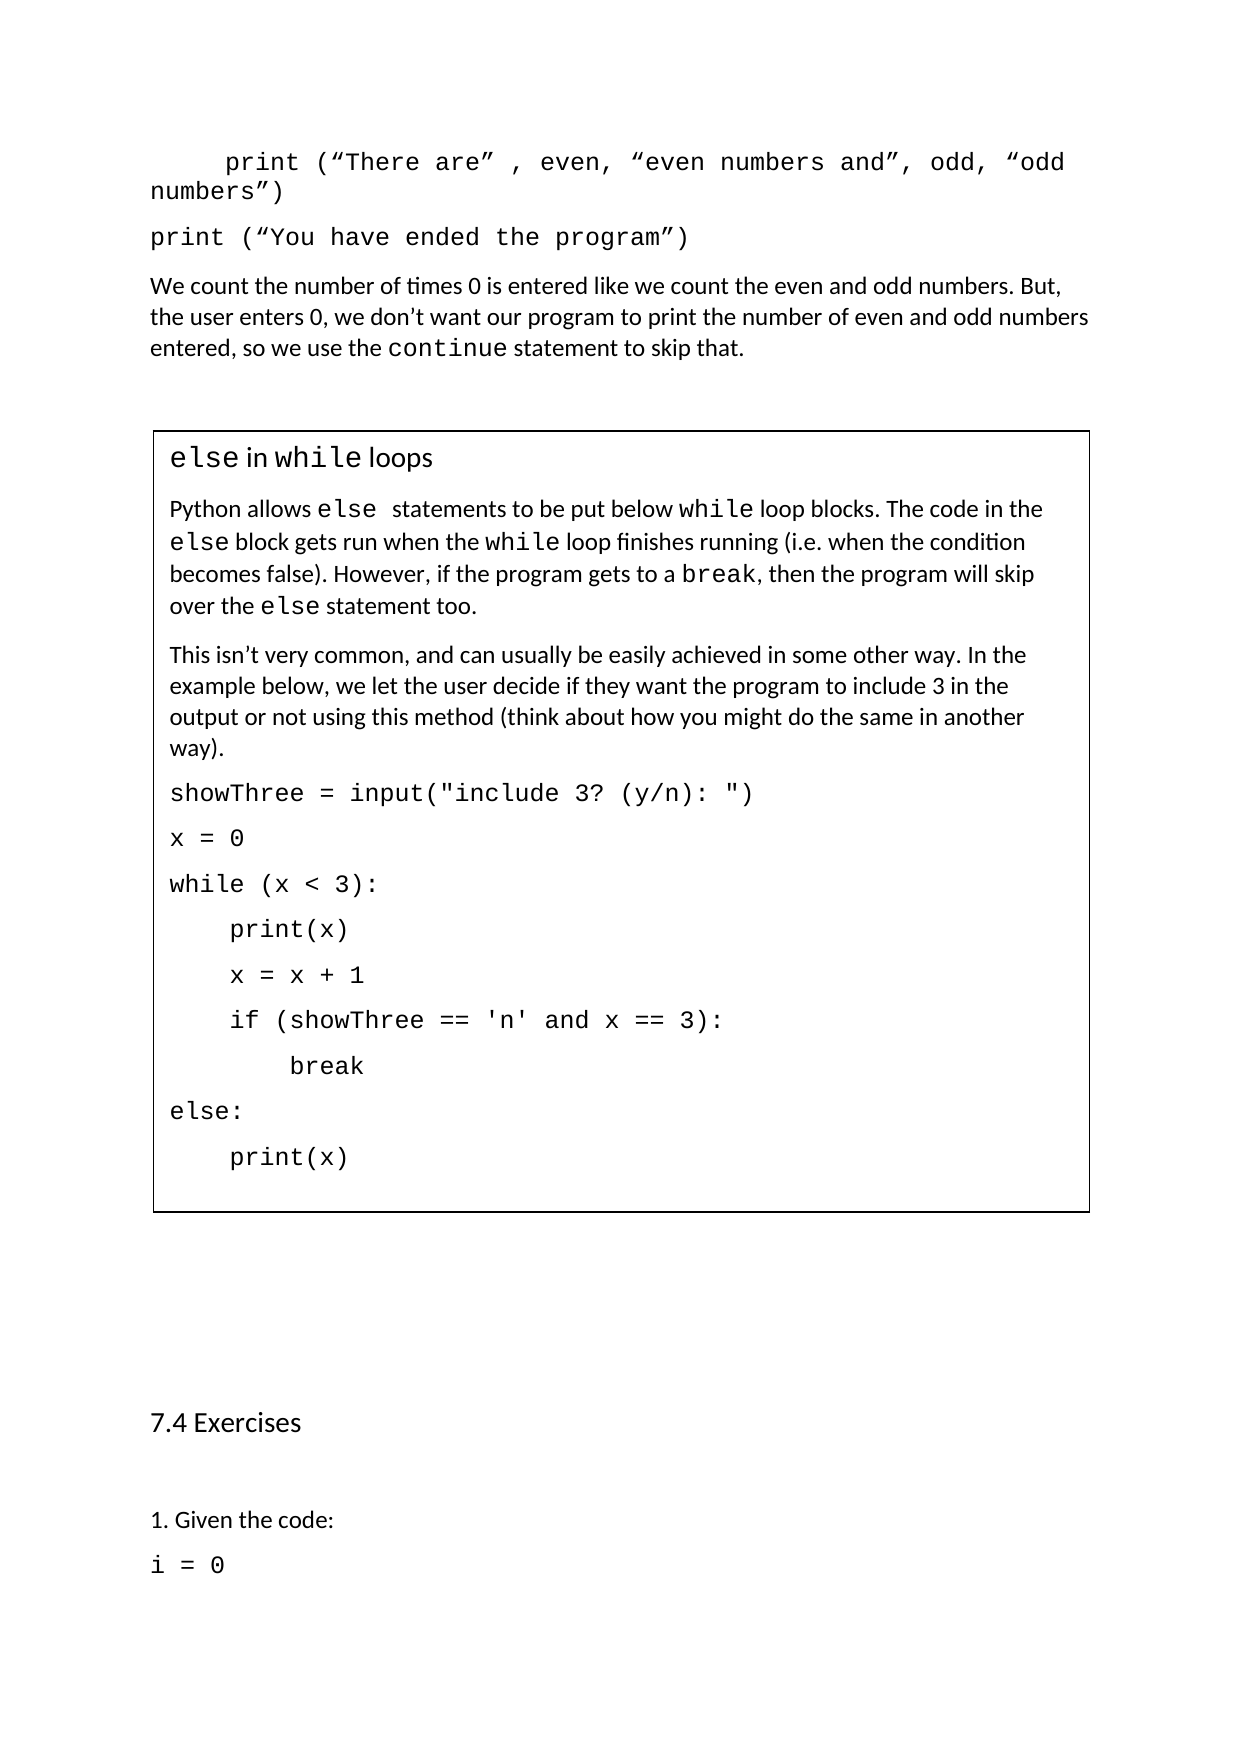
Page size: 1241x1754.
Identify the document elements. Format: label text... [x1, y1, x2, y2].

text print(x) [169, 917, 1074, 945]
text print (“There are” , even, “even numbers and”, odd, “odd numbers”) [150, 150, 1090, 207]
text if (showThree == 'n' and x == 3): [169, 1008, 1074, 1036]
text x = 0 [169, 826, 1074, 854]
text showThree = input("include 3? (y/n): ") [169, 780, 1074, 808]
text This isn’t very common, and can usually be easily achieved in some other way. In the example below, we let the user decide if they want the program to include 3 in the output or not using this method (think about how you might do the same in another way). [169, 639, 1074, 763]
text break [169, 1053, 1074, 1082]
text while (x < 3): [169, 871, 1074, 899]
text i = 0 [150, 1552, 1090, 1581]
text We count the number of times 0 is entered like we count the even and odd numbers. But, the user enters 0, we don’t want our program to print the number of even and odd numbers entered, so we use the continue statement to skip that. [150, 270, 1090, 364]
text 1. Given the code: [150, 1505, 1090, 1535]
text x = x + 1 [169, 962, 1074, 991]
text 7.4 Exercises [150, 1404, 1090, 1440]
text print (“You have ended the program”) [150, 224, 1090, 253]
text Python allows else statements to be put below while loop blocks. The code in the else block gets run when the while loop finishes running (i.e. when the condition becomes false). However, if the program gets to a break, then the program will skip over the else statement too. [169, 493, 1074, 622]
text print(x) [169, 1144, 1074, 1173]
text else in while loops [169, 439, 1074, 476]
text else: [169, 1099, 1074, 1127]
